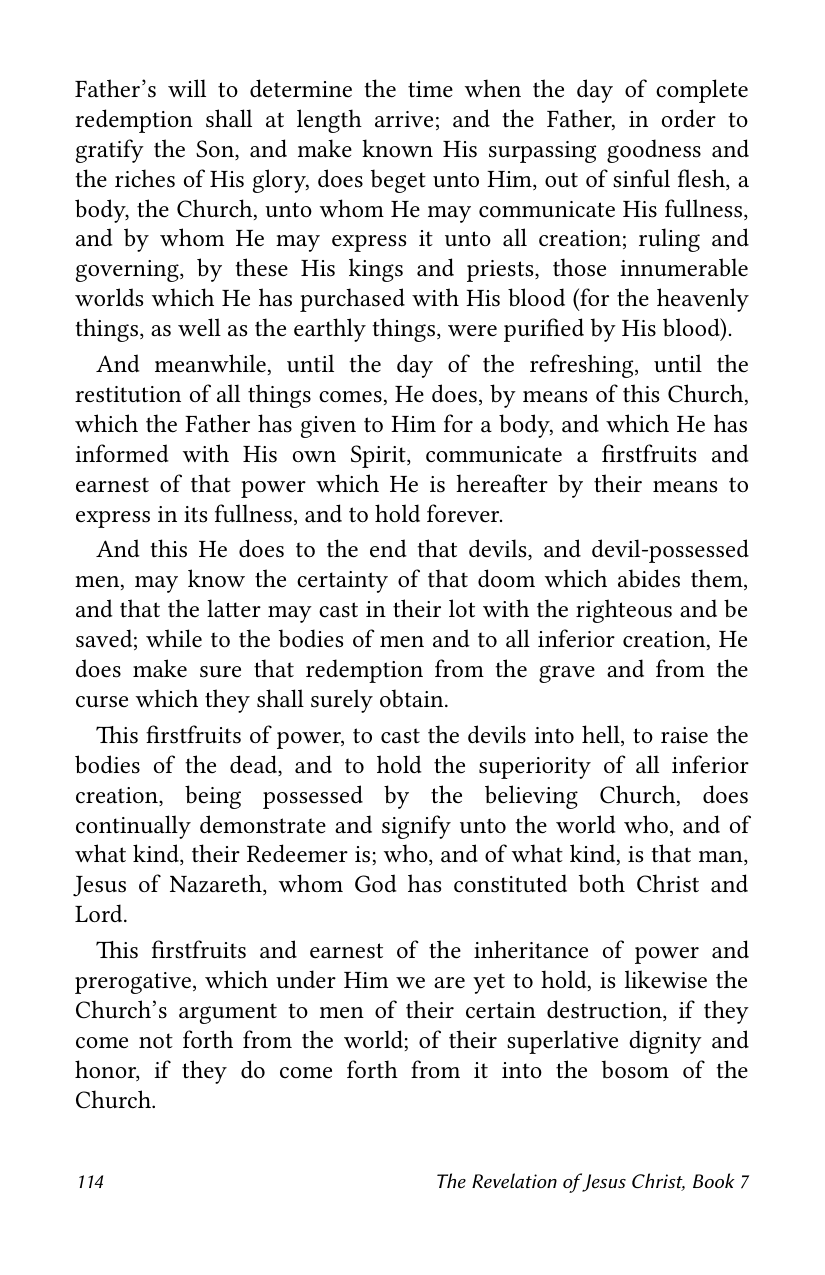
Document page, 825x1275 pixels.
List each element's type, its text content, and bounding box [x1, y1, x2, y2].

text Father’s will to determine the time when the day of complete redemption shall at length arrive; and the Father, in order to gratify the Son, and make known His surpassing goodness and the riches of His glory, does beget unto Him, out of sinful flesh, a body, the Church, unto whom He may communicate His fullness, and by whom He may express it unto all creation; ruling and governing, by these His kings and priests, those innumerable worlds which He has purchased with His blood (for the heavenly things, as well as the earthly things, were purified by His blood). [75, 75, 750, 343]
text And this He does to the end that devils, and devil-possessed men, may know the certainty of that doom which abides them, and that the latter may cast in their lot with the righteous and be saved; while to the bodies of men and to all inferior creation, He does make sure that redemption from the grave and from the curse which they shall surely obtain. [75, 536, 750, 713]
text And meanwhile, until the day of the refreshing, until the restitution of all things comes, He does, by means of this Church, which the Father has given to Him for a body, and which He has informed with His own Spirit, communicate a firstfruits and earnest of that power which He is hereafter by their means to express in its fullness, and to hold forever. [75, 350, 750, 528]
text This firstfruits and earnest of the inheritance of power and prerogative, which under Him we are yet to hold, is likewise the Church’s argument to men of their certain destruction, if they come not forth from the world; of their superlative dignity and honor, if they do come forth from it into the bosom of the Church. [75, 936, 750, 1114]
text This firstfruits of power, to cast the devils into hell, to raise the bodies of the dead, and to hold the superiority of all inferior creation, being possessed by the believing Church, does continually demonstrate and signify unto the world who, and of what kind, their Redeemer is; who, and of what kind, is that man, Jesus of Nazareth, whom God has constituted both Christ and Lord. [75, 721, 750, 929]
